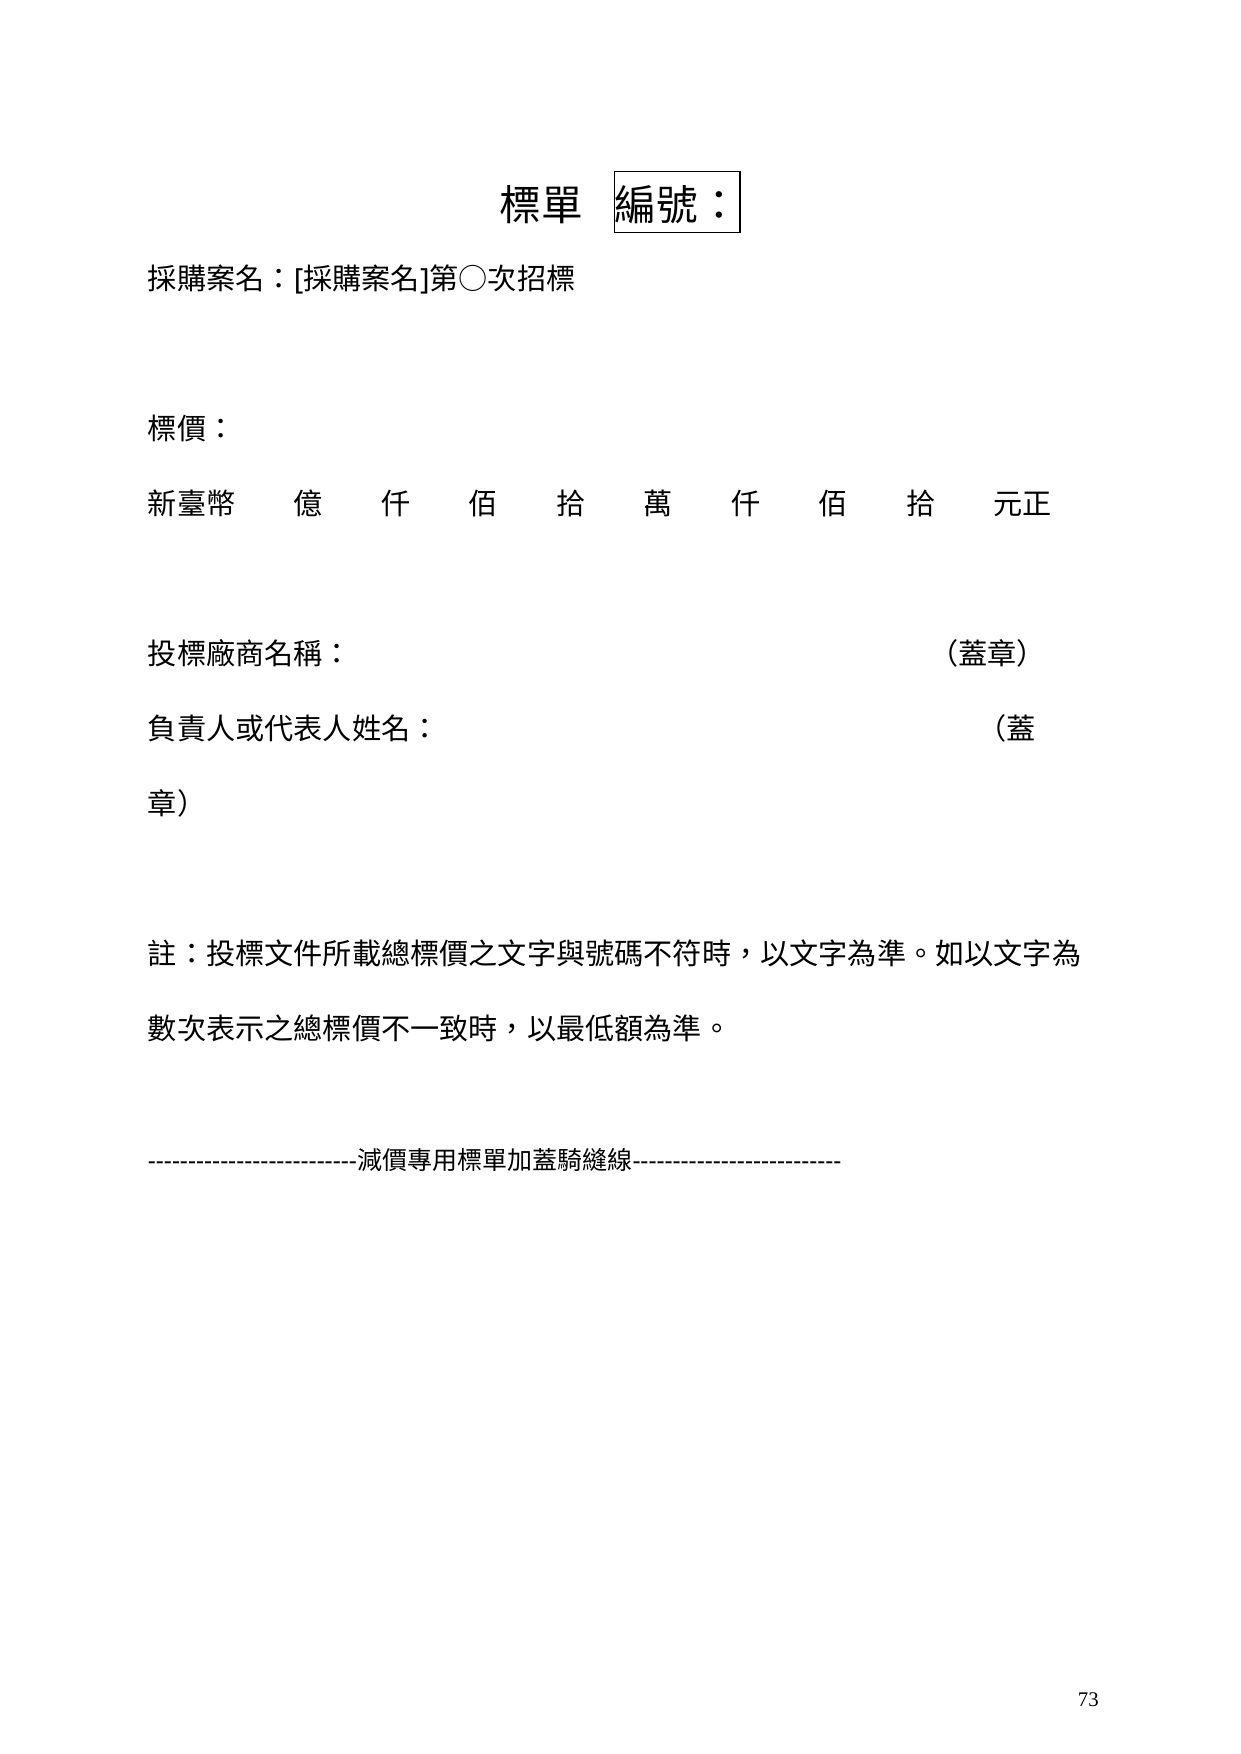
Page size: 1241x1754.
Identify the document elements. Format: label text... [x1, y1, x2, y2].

text --------------------------減價專用標單加蓋騎縫線-------------------------- [148, 1139, 1092, 1177]
text 標價： [148, 389, 1092, 464]
text 投標廠商名稱： （蓋章） [148, 614, 1092, 689]
text 採購案名：[採購案名]第○次招標 [148, 239, 1092, 314]
text 新臺幣 億 仟 佰 拾 萬 仟 佰 拾 元正 [148, 464, 1092, 539]
text 負責人或代表人姓名： （蓋章） [148, 689, 1092, 839]
text 標單 編號： [148, 164, 1092, 239]
text 註：投標文件所載總標價之文字與號碼不符時，以文字為準。如以文字為數次表示之總標價不一致時，以最低額為準。 [148, 914, 1092, 1064]
